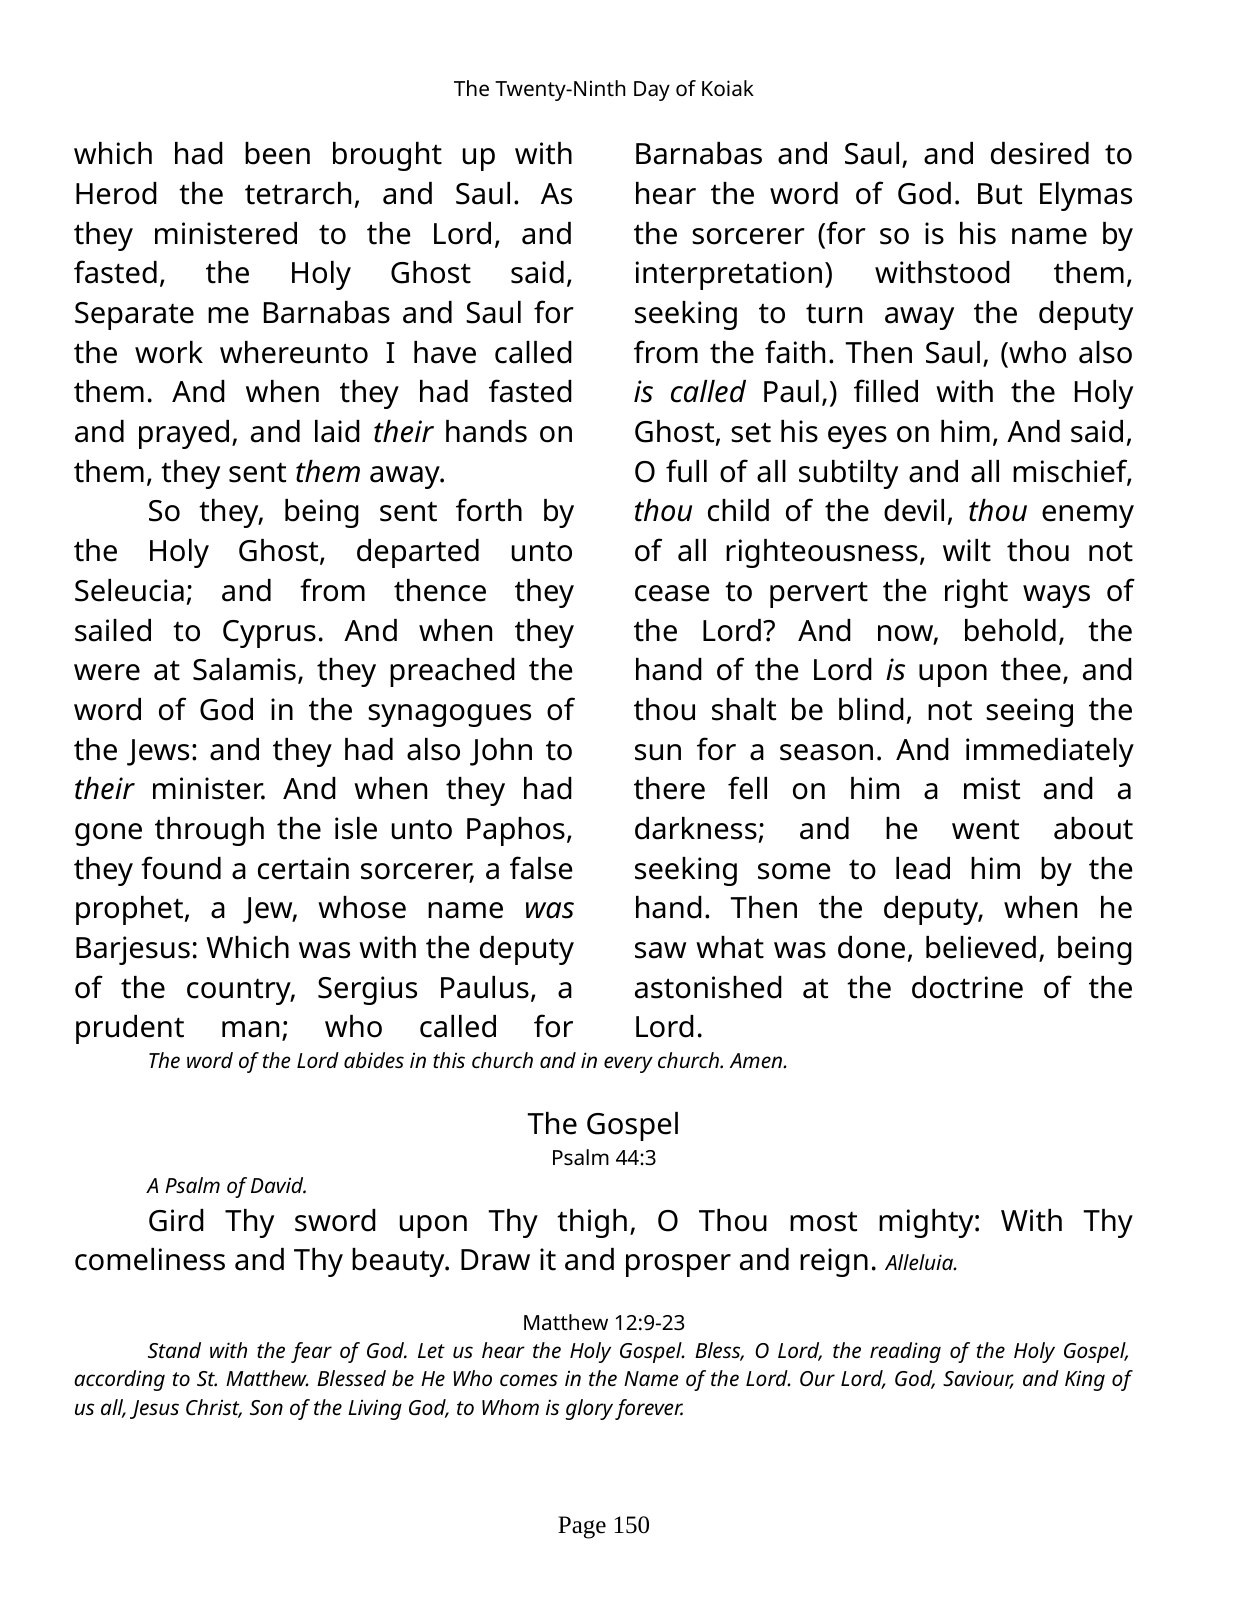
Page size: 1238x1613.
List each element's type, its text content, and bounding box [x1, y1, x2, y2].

text So they, being sent forth by the Holy Ghost, departed unto Seleucia; and from thence they sailed to Cyprus. And when they were at Salamis, they preached the word of God in the synagogues of the Jews: and they had also John to their minister. And when they had gone through the isle unto Paphos, they found a certain sorcerer, a false prophet, a Jew, whose name was Barjesus: Which was with the deputy of the country, Sergius Paulus, a prudent man; who called for [73, 491, 574, 1046]
text Gird Thy sword upon Thy thigh, O Thou most mighty: With Thy comeliness and Thy beauty. Draw it and prosper and reign. Alleluia. [73, 1200, 1134, 1279]
text which had been brought up with Herod the tetrarch, and Saul. As they ministered to the Lord, and fasted, the Holy Ghost said, Separate me Barnabas and Saul for the work whereunto I have called them. And when they had fasted and prayed, and laid their hands on them, they sent them away. [73, 133, 574, 491]
text The word of the Lord abides in this church and in every church. Amen. [73, 1046, 1134, 1075]
text A Psalm of David. [73, 1171, 1134, 1200]
text Matthew 12:9-23 [73, 1308, 1134, 1336]
text Stand with the fear of God. Let us hear the Holy Gospel. Bless, O Lord, the reading of the Holy Gospel, according to St. Matthew. Blessed be He Who comes in the Name of the Lord. Our Lord, God, Saviour, and King of us all, Jesus Christ, Son of the Living God, to Whom is glory forever. [73, 1336, 1134, 1421]
text Barnabas and Saul, and desired to hear the word of God. But Elymas the sorcerer (for so is his name by interpretation) withstood them, seeking to turn away the deputy from the faith. Then Saul, (who also is called Paul,) filled with the Holy Ghost, set his eyes on him, And said, O full of all subtilty and all mischief, thou child of the devil, thou enemy of all righteousness, wilt thou not cease to pervert the right ways of the Lord? And now, behold, the hand of the Lord is upon thee, and thou shalt be blind, not seeing the sun for a season. And immediately there fell on him a mist and a darkness; and he went about seeking some to lead him by the hand. Then the deputy, when he saw what was done, believed, being astonished at the doctrine of the Lord. [633, 133, 1134, 1046]
text Psalm 44:3 [73, 1143, 1134, 1171]
text The Gospel [73, 1103, 1134, 1143]
text The Twenty-Ninth Day of Koiak [72, 74, 1135, 102]
